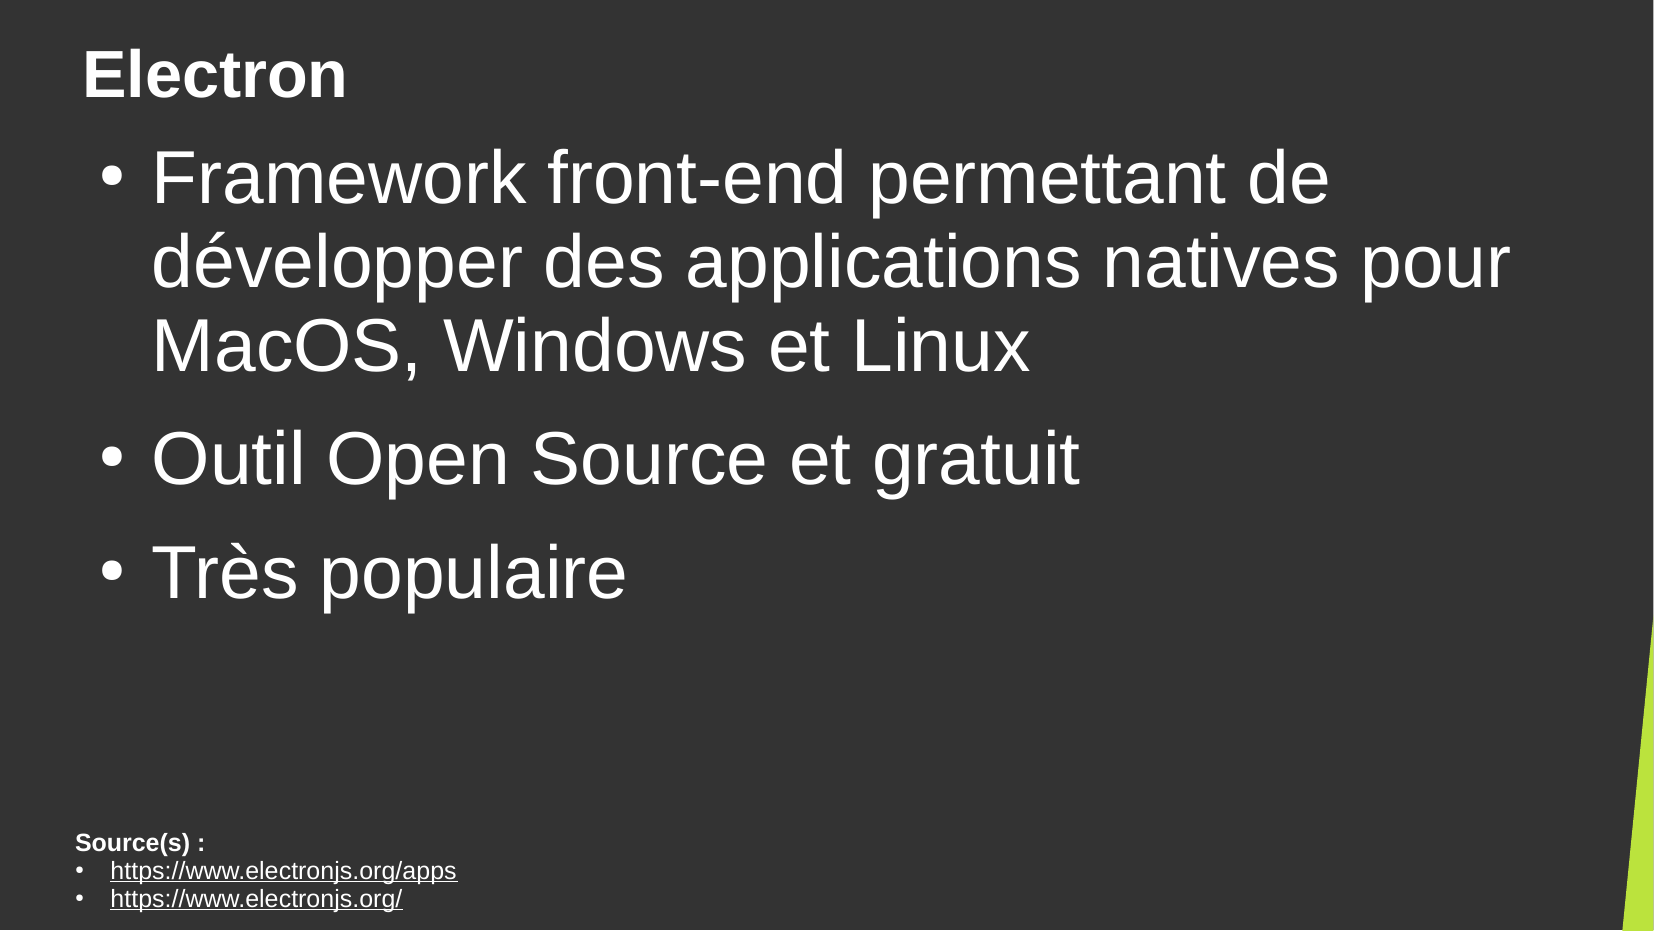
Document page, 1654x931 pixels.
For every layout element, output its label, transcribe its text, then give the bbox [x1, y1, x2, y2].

list Framework front-end permettant de développer des applications natives pour MacOS, Windows et Linux Outil Open Source et gratuit Très populaire [80, 135, 1619, 721]
text_box Source(s) : https://www.electronjs.org/apps https://www.electronjs.org/ [60, 821, 1546, 931]
title Electron [82, 37, 1571, 112]
text_box [1622, 609, 1654, 931]
